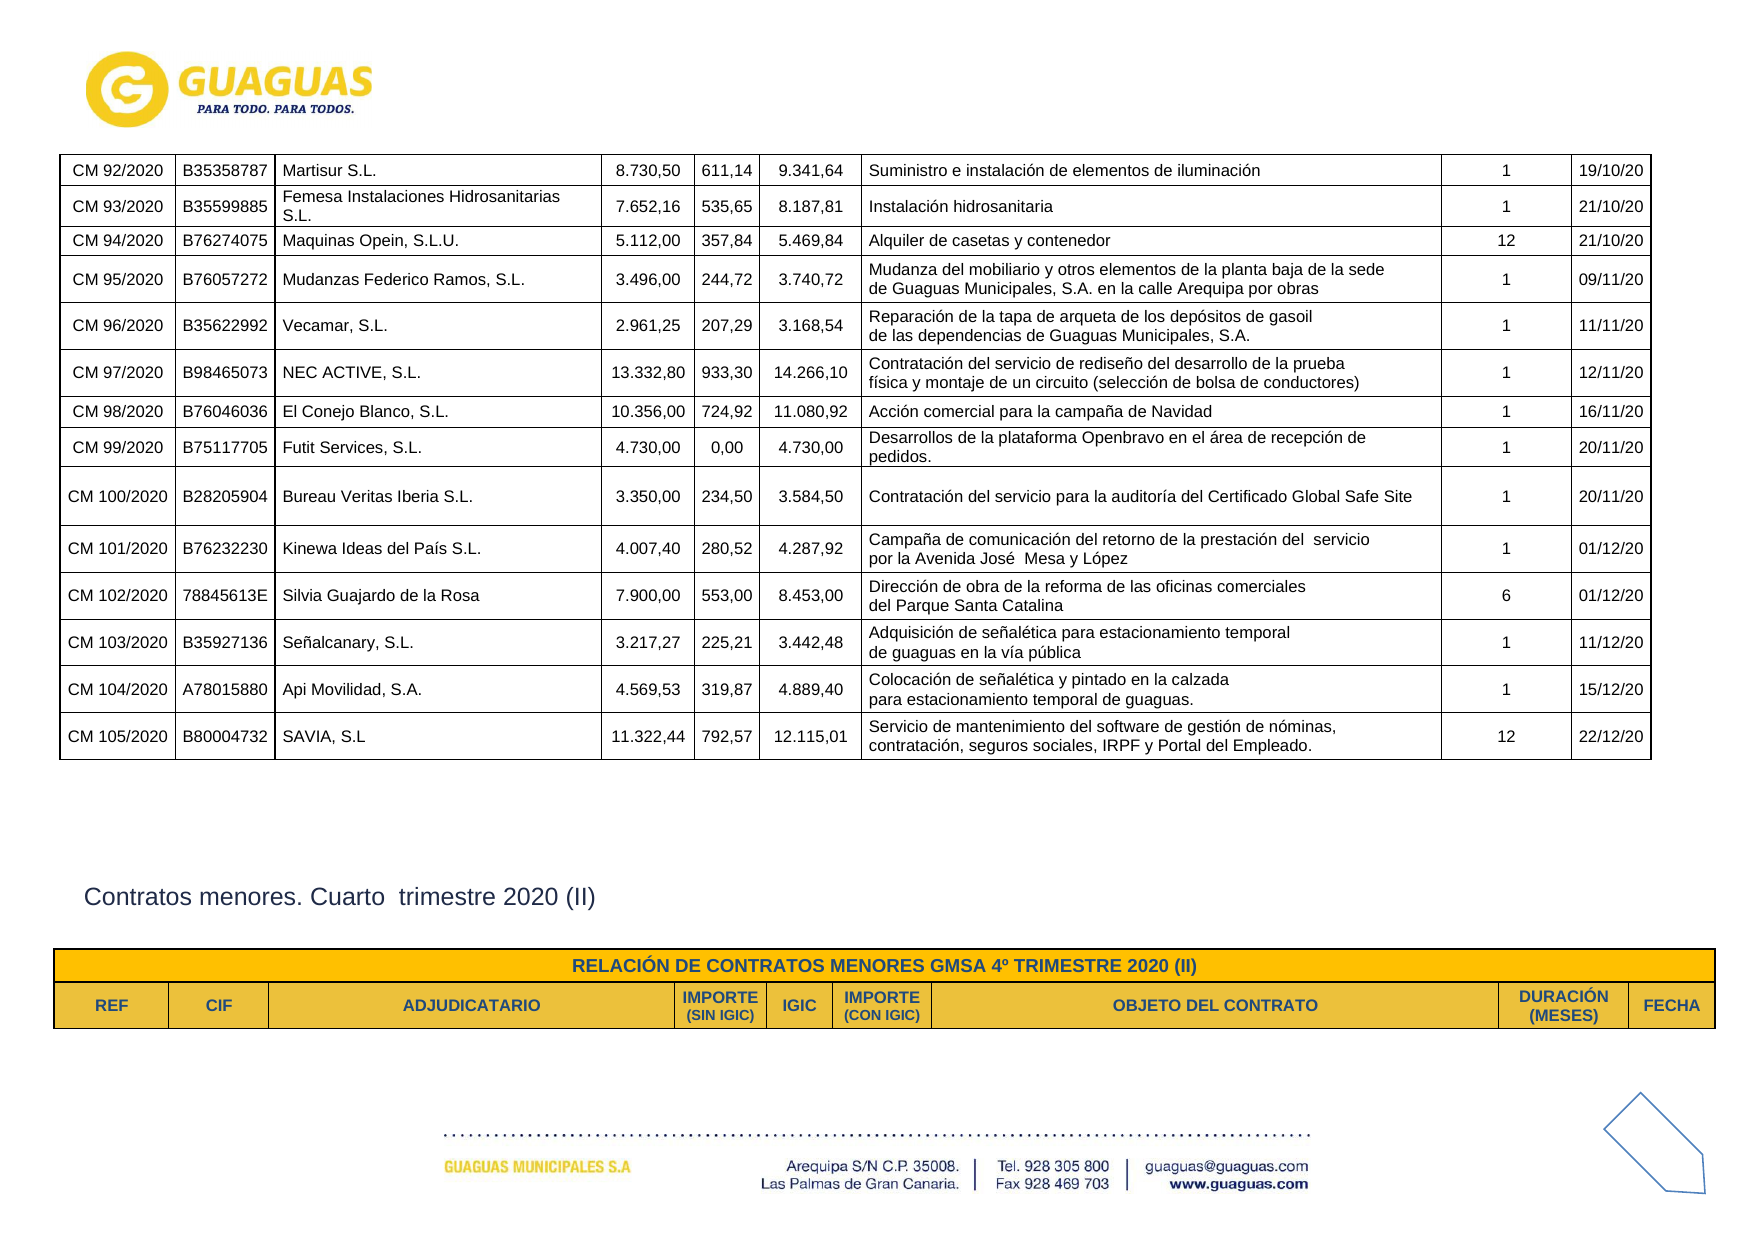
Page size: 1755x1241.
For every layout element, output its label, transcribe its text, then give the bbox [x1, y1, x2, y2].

table_cell Suministro e instalación de elementos de iluminación [862, 155, 1441, 185]
table_cell 16/11/20 [1572, 397, 1650, 427]
table_cell 01/12/20 [1572, 573, 1650, 618]
table_cell 1 [1442, 526, 1571, 572]
table_cell CM 97/2020 [61, 350, 175, 396]
table_cell 225,21 [695, 620, 759, 665]
table_cell 357,84 [695, 227, 759, 255]
table_cell B35927136 [176, 620, 274, 665]
table_cell 1 [1442, 186, 1571, 226]
table_cell B35599885 [176, 186, 274, 226]
table_cell 21/10/20 [1572, 227, 1650, 255]
text Contratos menores. Cuarto trimestre 2020 (II) [84, 882, 1694, 911]
table_cell 244,72 [695, 256, 759, 302]
table_cell CM 96/2020 [61, 303, 175, 349]
table_cell 5.112,00 [602, 227, 694, 255]
table_cell Bureau Veritas Iberia S.L. [276, 467, 601, 525]
table_cell Alquiler de casetas y contenedor [862, 227, 1441, 255]
table_cell B76274075 [176, 227, 274, 255]
table_cell Maquinas Opein, S.L.U. [276, 227, 601, 255]
table_cell Contratación del servicio para la auditoría del Certificado Global Safe Site [862, 467, 1441, 525]
table_cell 1 [1442, 397, 1571, 427]
table_cell Contratación del servicio de rediseño del desarrollo de la prueba física y montaje de un circuito (selección de bolsa de conductores) [862, 350, 1441, 396]
table_cell 3.217,27 [602, 620, 694, 665]
table_cell Futit Services, S.L. [276, 428, 601, 466]
table_cell B75117705 [176, 428, 274, 466]
table_cell CM 94/2020 [61, 227, 175, 255]
table_cell 0,00 [695, 428, 759, 466]
table_cell 13.332,80 [602, 350, 694, 396]
table_cell 01/12/20 [1572, 526, 1650, 572]
table_cell 12/11/20 [1572, 350, 1650, 396]
table_cell 4.569,53 [602, 666, 694, 712]
table_cell Mudanzas Federico Ramos, S.L. [276, 256, 601, 302]
table_cell 7.900,00 [602, 573, 694, 618]
table_cell Desarrollos de la plataforma Openbravo en el área de recepción de pedidos. [862, 428, 1441, 466]
table_cell Martisur S.L. [276, 155, 601, 185]
table_cell CM 102/2020 [61, 573, 175, 618]
table_cell 724,92 [695, 397, 759, 427]
table_cell 4.889,40 [760, 666, 861, 712]
table_cell 4.730,00 [602, 428, 694, 466]
table_cell Campaña de comunicación del retorno de la prestación del servicio por la Avenida José Mesa y López [862, 526, 1441, 572]
table_cell Api Movilidad, S.A. [276, 666, 601, 712]
table_cell 792,57 [695, 713, 759, 759]
table_cell 3.350,00 [602, 467, 694, 525]
table_cell B28205904 [176, 467, 274, 525]
table_cell 553,00 [695, 573, 759, 618]
table_cell 11.080,92 [760, 397, 861, 427]
table_cell 3.584,50 [760, 467, 861, 525]
table_cell 14.266,10 [760, 350, 861, 396]
table_cell 15/12/20 [1572, 666, 1650, 712]
table_cell ADJUDICATARIO [269, 983, 674, 1028]
table_cell 280,52 [695, 526, 759, 572]
table_cell CM 105/2020 [61, 713, 175, 759]
table_cell 8.187,81 [760, 186, 861, 226]
table_cell SAVIA, S.L [276, 713, 601, 759]
table_cell 7.652,16 [602, 186, 694, 226]
table_cell IMPORTE (SIN IGIC) [675, 983, 766, 1028]
table_cell 4.287,92 [760, 526, 861, 572]
table_cell CM 92/2020 [61, 155, 175, 185]
table_cell OBJETO DEL CONTRATO [932, 983, 1498, 1028]
table_cell CM 103/2020 [61, 620, 175, 665]
table_cell Femesa Instalaciones Hidrosanitarias S.L. [276, 186, 601, 226]
table_cell NEC ACTIVE, S.L. [276, 350, 601, 396]
table_cell CM 95/2020 [61, 256, 175, 302]
table_cell 11/12/20 [1572, 620, 1650, 665]
table_cell Dirección de obra de la reforma de las oficinas comerciales del Parque Santa Catalina [862, 573, 1441, 618]
table_cell 1 [1442, 303, 1571, 349]
table_cell CM 104/2020 [61, 666, 175, 712]
table_cell 78845613E [176, 573, 274, 618]
table_cell 3.740,72 [760, 256, 861, 302]
table_cell Colocación de señalética y pintado en la calzada para estacionamiento temporal de guaguas. [862, 666, 1441, 712]
table_cell 1 [1442, 467, 1571, 525]
table_cell 22/12/20 [1572, 713, 1650, 759]
table_cell B76057272 [176, 256, 274, 302]
table_cell 11/11/20 [1572, 303, 1650, 349]
table_cell FECHA [1629, 983, 1714, 1028]
table_cell B76232230 [176, 526, 274, 572]
table_cell 10.356,00 [602, 397, 694, 427]
table_cell CM 93/2020 [61, 186, 175, 226]
table_cell 3.442,48 [760, 620, 861, 665]
table_cell 20/11/20 [1572, 467, 1650, 525]
table_cell 4.007,40 [602, 526, 694, 572]
table_header RELACIÓN DE CONTRATOS MENORES GMSA 4º TRIMESTRE 2020 (II) [55, 950, 1714, 981]
table_cell 1 [1442, 620, 1571, 665]
table_cell Acción comercial para la campaña de Navidad [862, 397, 1441, 427]
table_cell A78015880 [176, 666, 274, 712]
table_cell 1 [1442, 155, 1571, 185]
table_cell Kinewa Ideas del País S.L. [276, 526, 601, 572]
table_cell REF [55, 983, 168, 1028]
table_cell 1 [1442, 350, 1571, 396]
table_cell 1 [1442, 256, 1571, 302]
table_cell 8.453,00 [760, 573, 861, 618]
table_cell Mudanza del mobiliario y otros elementos de la planta baja de la sede de Guaguas Municipales, S.A. en la calle Arequipa por obras [862, 256, 1441, 302]
table_cell 3.496,00 [602, 256, 694, 302]
table_cell El Conejo Blanco, S.L. [276, 397, 601, 427]
table_cell 8.730,50 [602, 155, 694, 185]
table_cell 2.961,25 [602, 303, 694, 349]
table_cell 6 [1442, 573, 1571, 618]
table_cell 5.469,84 [760, 227, 861, 255]
table_cell CM 98/2020 [61, 397, 175, 427]
table_cell CM 101/2020 [61, 526, 175, 572]
table_cell 319,87 [695, 666, 759, 712]
table_cell IMPORTE (CON IGIC) [833, 983, 931, 1028]
table_cell B76046036 [176, 397, 274, 427]
table_cell 20/11/20 [1572, 428, 1650, 466]
table_cell 207,29 [695, 303, 759, 349]
table_cell 234,50 [695, 467, 759, 525]
table_cell Señalcanary, S.L. [276, 620, 601, 665]
table_cell CM 100/2020 [61, 467, 175, 525]
table_cell 933,30 [695, 350, 759, 396]
table_cell 12 [1442, 713, 1571, 759]
table_cell 12.115,01 [760, 713, 861, 759]
table_cell 611,14 [695, 155, 759, 185]
table_cell 19/10/20 [1572, 155, 1650, 185]
table_cell 11.322,44 [602, 713, 694, 759]
table_cell 535,65 [695, 186, 759, 226]
table_cell Instalación hidrosanitaria [862, 186, 1441, 226]
table_cell B98465073 [176, 350, 274, 396]
table_cell Servicio de mantenimiento del software de gestión de nóminas, contratación, seguros sociales, IRPF y Portal del Empleado. [862, 713, 1441, 759]
table_cell 09/11/20 [1572, 256, 1650, 302]
table_cell Adquisición de señalética para estacionamiento temporal de guaguas en la vía pública [862, 620, 1441, 665]
table_cell Silvia Guajardo de la Rosa [276, 573, 601, 618]
table_cell 12 [1442, 227, 1571, 255]
table_cell 1 [1442, 666, 1571, 712]
table_cell CIF [169, 983, 268, 1028]
table_cell Vecamar, S.L. [276, 303, 601, 349]
table_cell B35622992 [176, 303, 274, 349]
table_cell Reparación de la tapa de arqueta de los depósitos de gasoil de las dependencias de Guaguas Municipales, S.A. [862, 303, 1441, 349]
table_cell 1 [1442, 428, 1571, 466]
table_cell DURACIÓN (MESES) [1499, 983, 1628, 1028]
table_cell 21/10/20 [1572, 186, 1650, 226]
table_cell 9.341,64 [760, 155, 861, 185]
table_cell IGIC [767, 983, 832, 1028]
table_cell B80004732 [176, 713, 274, 759]
table_cell 4.730,00 [760, 428, 861, 466]
table_cell B35358787 [176, 155, 274, 185]
table_cell 3.168,54 [760, 303, 861, 349]
table_cell CM 99/2020 [61, 428, 175, 466]
